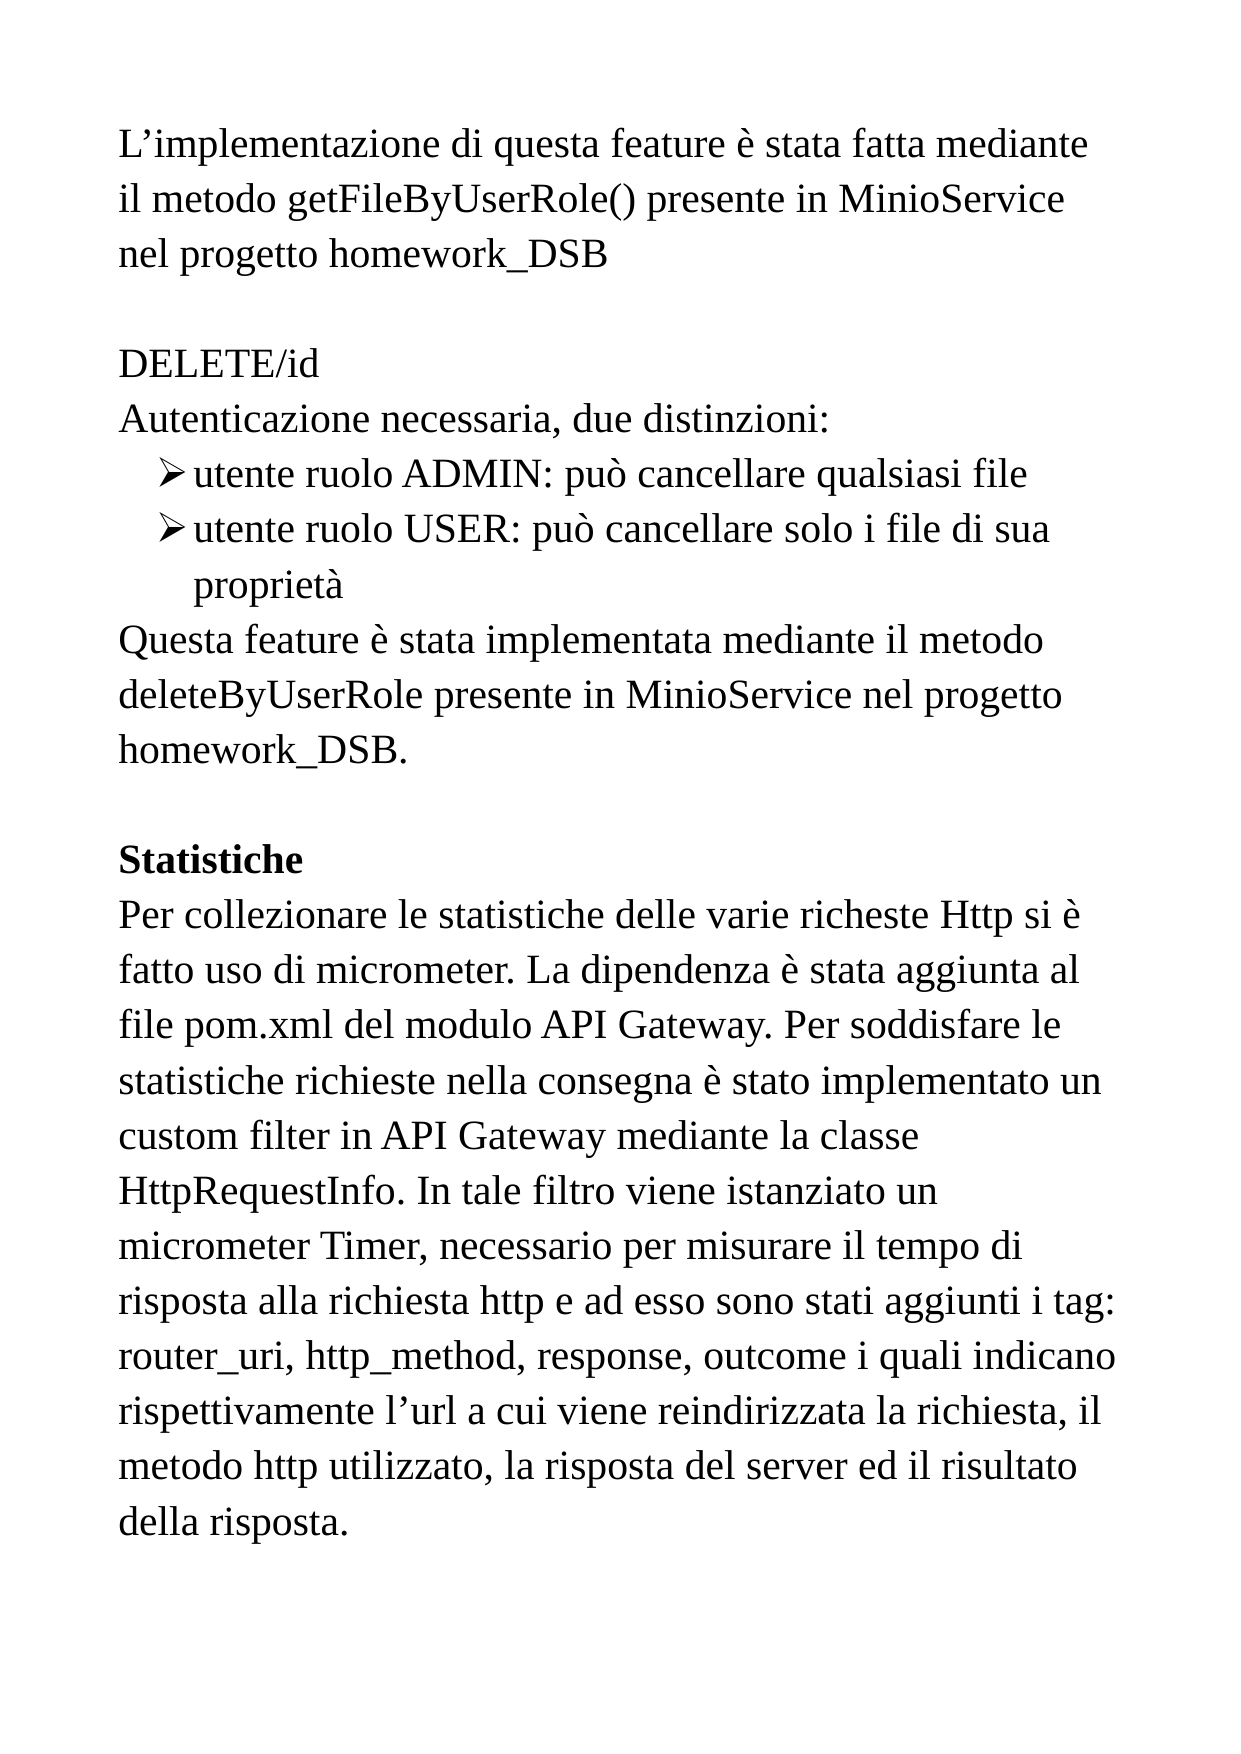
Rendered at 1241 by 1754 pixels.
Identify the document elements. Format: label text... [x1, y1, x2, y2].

text Statistiche [118, 835, 1122, 883]
list utente ruolo USER: può cancellare solo i file di sua proprietà [156, 504, 1122, 607]
list utente ruolo ADMIN: può cancellare qualsiasi file [156, 449, 1122, 497]
text Autenticazione necessaria, due distinzioni: [118, 394, 1122, 442]
text DELETE/id [118, 338, 1122, 386]
text Questa feature è stata implementata mediante il metodo deleteByUserRole presente in MinioService nel progetto homework_DSB. [118, 614, 1122, 772]
text L’implementazione di questa feature è stata fatta mediante il metodo getFileByUserRole() presente in MinioService nel progetto homework_DSB [118, 118, 1122, 276]
text Per collezionare le statistiche delle varie richeste Http si è fatto uso di micrometer. La dipendenza è stata aggiunta al file pom.xml del modulo API Gateway. Per soddisfare le statistiche richieste nella consegna è stato implementato un custom filter in API Gateway mediante la classe HttpRequestInfo. In tale filtro viene istanziato un micrometer Timer, necessario per misurare il tempo di risposta alla richiesta http e ad esso sono stati aggiunti i tag: router_uri, http_method, response, outcome i quali indicano rispettivamente l’url a cui viene reindirizzata la richiesta, il metodo http utilizzato, la risposta del server ed il risultato della risposta. [118, 890, 1122, 1544]
